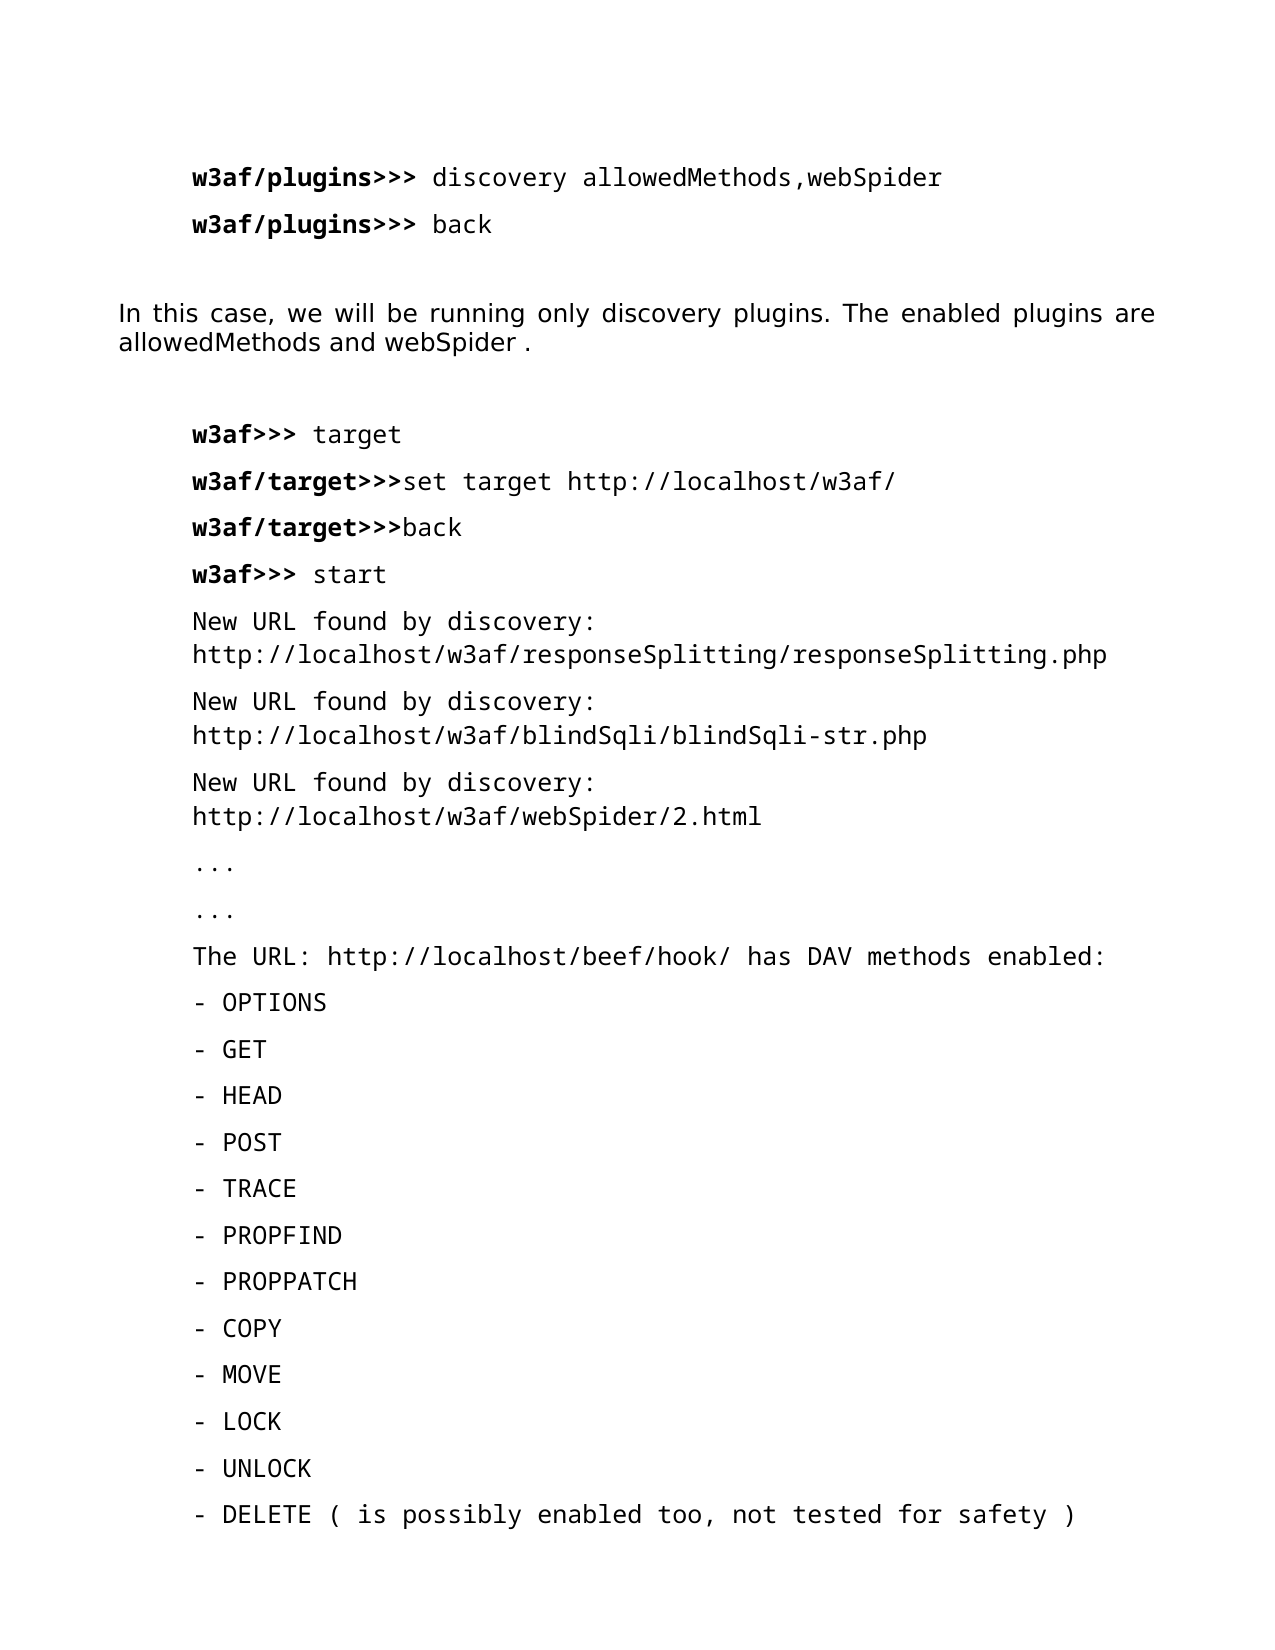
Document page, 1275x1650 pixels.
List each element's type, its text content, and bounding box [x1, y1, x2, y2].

text The URL: http://localhost/beef/hook/ has DAV methods enabled: [192, 938, 1157, 972]
text w3af/target>>>back [192, 510, 1157, 544]
text New URL found by discovery: http://localhost/w3af/webSpider/2.html [192, 764, 1157, 832]
text - TRACE [192, 1171, 1157, 1205]
text - UNLOCK [192, 1450, 1157, 1484]
text - OPTIONS [192, 985, 1157, 1019]
text - HEAD [192, 1078, 1157, 1112]
text - POST [192, 1124, 1157, 1158]
text w3af/plugins>>> back [192, 206, 1157, 240]
text - COPY [192, 1311, 1157, 1345]
text In this case, we will be running only discovery plugins. The enabled plugins are allowedMethods and webSpider . [118, 299, 1157, 358]
text - LOCK [192, 1404, 1157, 1438]
text - PROPFIND [192, 1217, 1157, 1252]
text w3af/plugins>>> discovery allowedMethods,webSpider [192, 160, 1157, 194]
text - DELETE ( is possibly enabled too, not tested for safety ) [192, 1497, 1157, 1531]
text - PROPPATCH [192, 1264, 1157, 1298]
text w3af>>> target [192, 417, 1157, 451]
text ... [192, 892, 1157, 926]
text - MOVE [192, 1357, 1157, 1391]
text w3af/target>>>set target http://localhost/w3af/ [192, 463, 1157, 497]
text New URL found by discovery: http://localhost/w3af/blindSqli/blindSqli-str.php [192, 684, 1157, 752]
text w3af>>> start [192, 557, 1157, 591]
text New URL found by discovery: http://localhost/w3af/responseSplitting/responseSplitting.php [192, 603, 1157, 671]
text - GET [192, 1031, 1157, 1065]
text ... [192, 845, 1157, 879]
